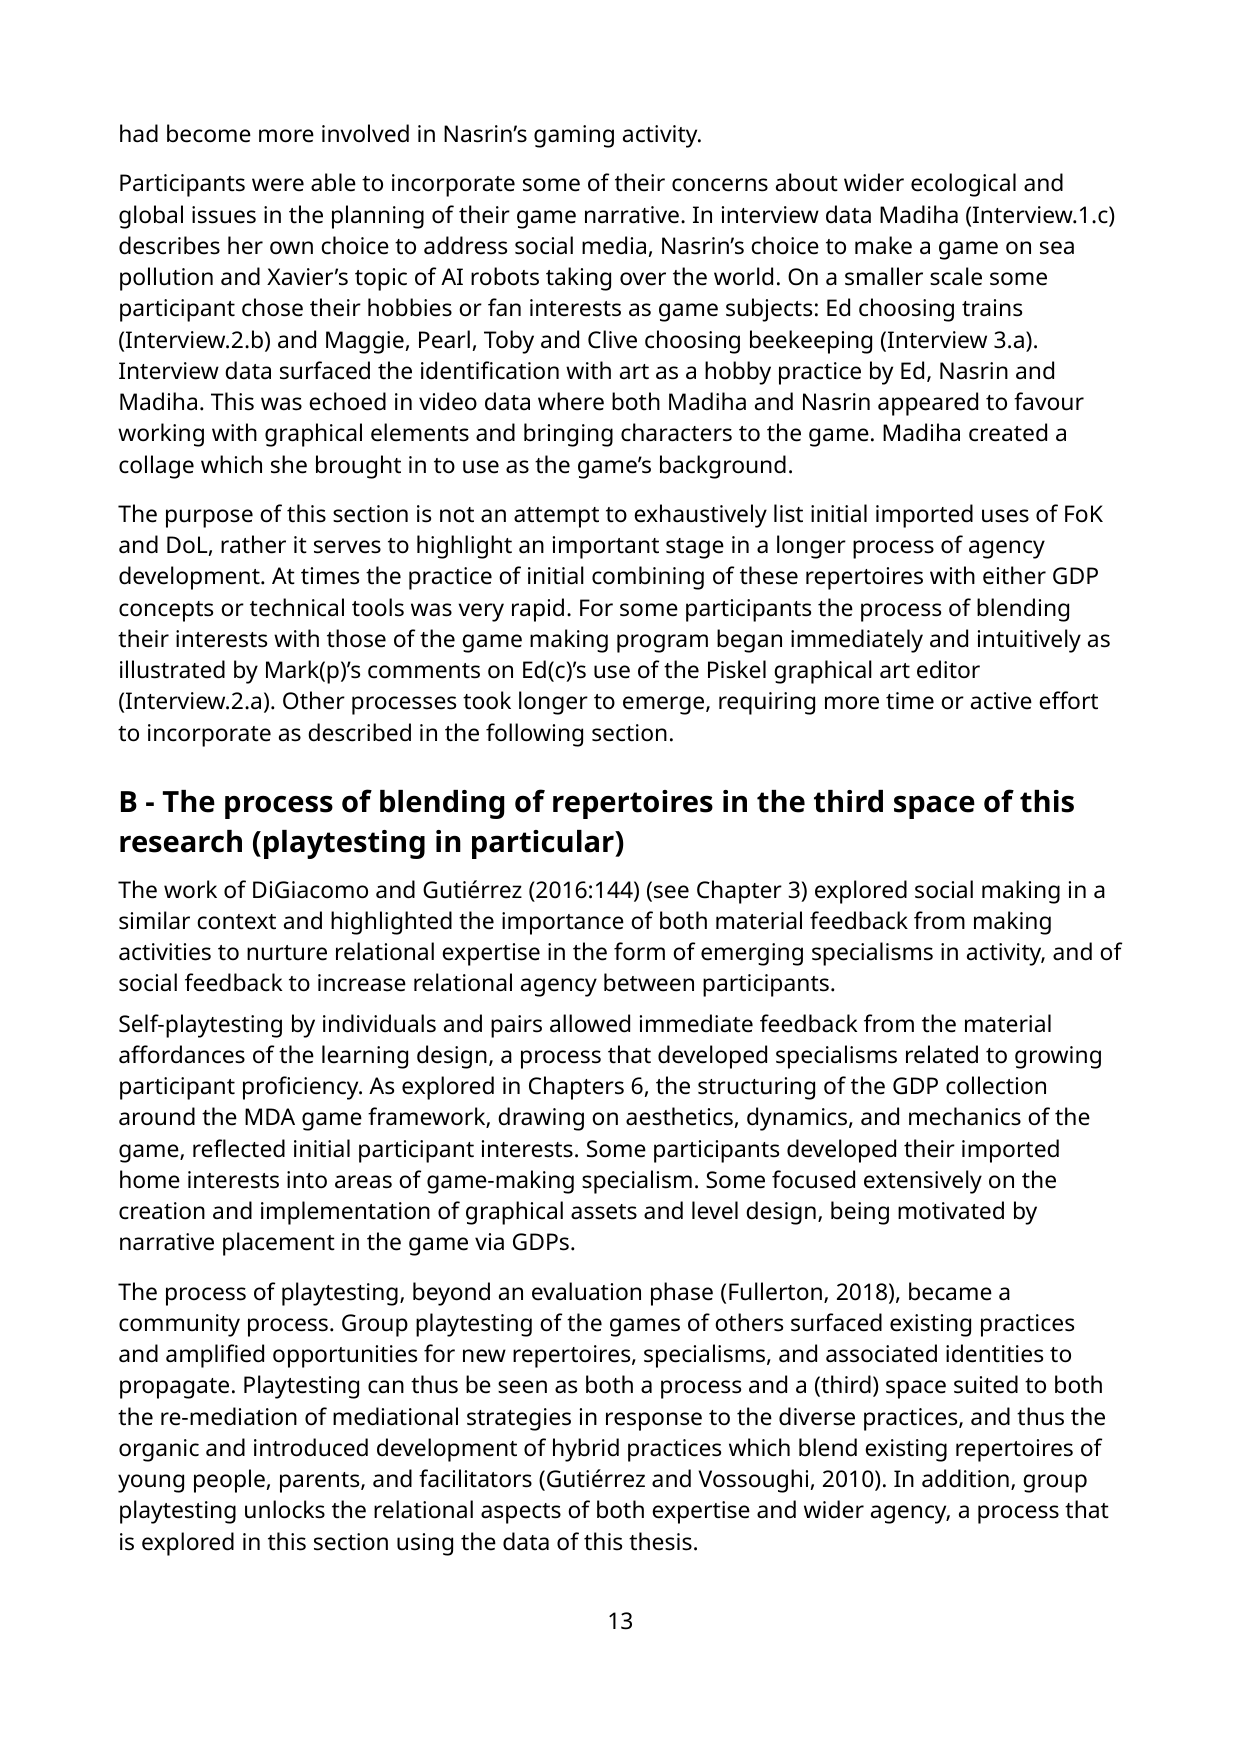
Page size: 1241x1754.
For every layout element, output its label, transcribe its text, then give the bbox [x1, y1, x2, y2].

text had become more involved in Nasrin’s gaming activity. [118, 118, 1122, 149]
text Self-playtesting by individuals and pairs allowed immediate feedback from the material affordances of the learning design, a process that developed specialisms related to growing participant proficiency. As explored in Chapters 6, the structuring of the GDP collection around the MDA game framework, drawing on aesthetics, dynamics, and mechanics of the game, reflected initial participant interests. Some participants developed their imported home interests into areas of game-making specialism. Some focused extensively on the creation and implementation of graphical assets and level design, being motivated by narrative placement in the game via GDPs. [118, 1007, 1122, 1257]
text The purpose of this section is not an attempt to exhaustively list initial imported uses of FoK and DoL, rather it serves to highlight an important stage in a longer process of agency development. At times the practice of initial combining of these repertoires with either GDP concepts or technical tools was very rapid. For some participants the process of blending their interests with those of the game making program began immediately and intuitively as illustrated by Mark(p)’s comments on Ed(c)’s use of the Piskel graphical art editor (Interview.2.a). Other processes took longer to emerge, requiring more time or active effort to incorporate as described in the following section. [118, 498, 1122, 748]
subtitle B - The process of blending of repertoires in the third space of this research (playtesting in particular) [118, 782, 1122, 861]
text The process of playtesting, beyond an evaluation phase (Fullerton, 2018), became a community process. Group playtesting of the games of others surfaced existing practices and amplified opportunities for new repertoires, specialisms, and associated identities to propagate. Playtesting can thus be seen as both a process and a (third) space suited to both the re-mediation of mediational strategies in response to the diverse practices, and thus the organic and introduced development of hybrid practices which blend existing repertoires of young people, parents, and facilitators (Gutiérrez and Vossoughi, 2010). In addition, group playtesting unlocks the relational aspects of both expertise and wider agency, a process that is explored in this section using the data of this thesis. [118, 1275, 1122, 1557]
text Participants were able to incorporate some of their concerns about wider ecological and global issues in the planning of their game narrative. In interview data Madiha (Interview.1.c) describes her own choice to address social media, Nasrin’s choice to make a game on sea pollution and Xavier’s topic of AI robots taking over the world. On a smaller scale some participant chose their hobbies or fan interests as game subjects: Ed choosing trains (Interview.2.b) and Maggie, Pearl, Toby and Clive choosing beekeeping (Interview 3.a). Interview data surfaced the identification with art as a hobby practice by Ed, Nasrin and Madiha. This was echoed in video data where both Madiha and Nasrin appeared to favour working with graphical elements and bringing characters to the game. Madiha created a collage which she brought in to use as the game’s background. [118, 167, 1122, 480]
text The work of DiGiacomo and Gutiérrez (2016:144) (see Chapter 3) explored social making in a similar context and highlighted the importance of both material feedback from making activities to nurture relational expertise in the form of emerging specialisms in activity, and of social feedback to increase relational agency between participants. [118, 873, 1122, 998]
